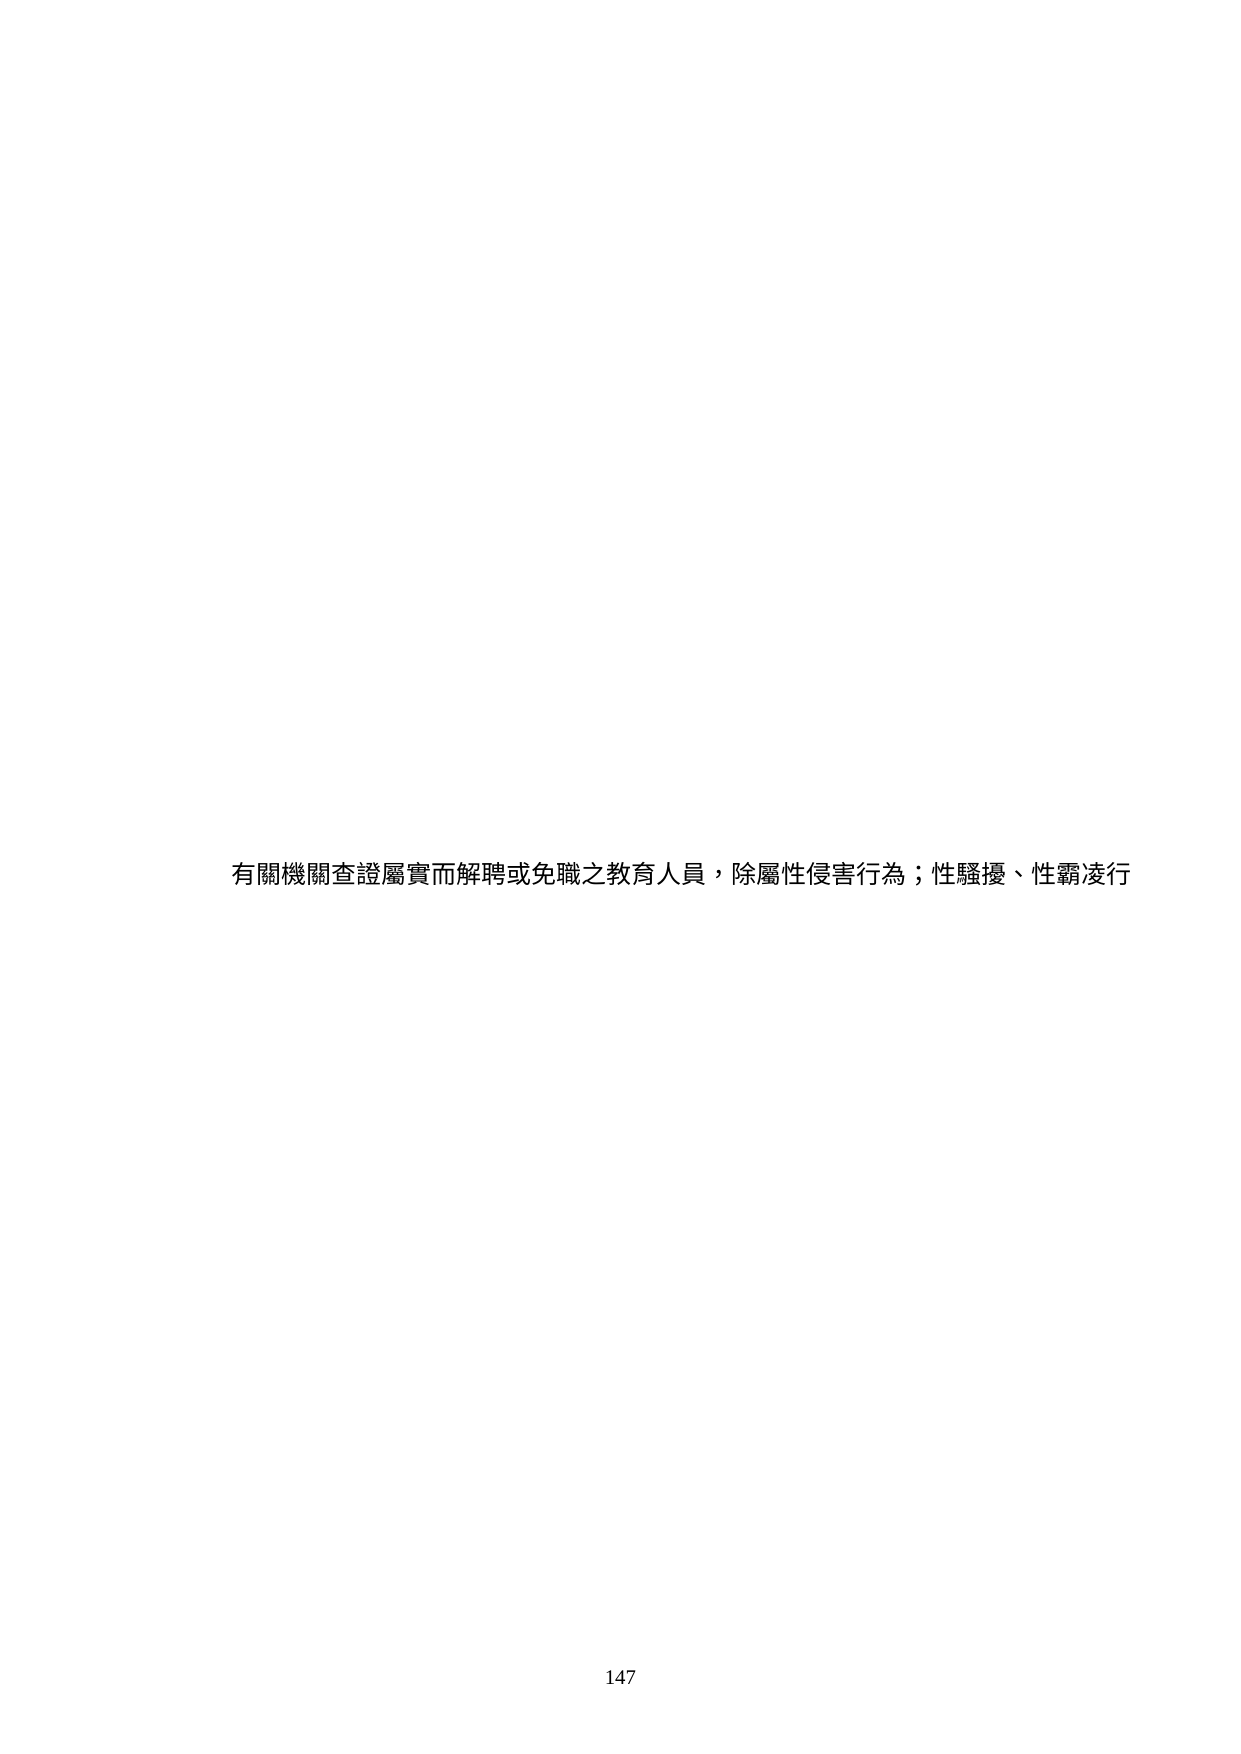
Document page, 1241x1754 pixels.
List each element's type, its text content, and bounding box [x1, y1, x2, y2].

text 有關機關查證屬實而解聘或免職之教育人員，除屬性侵害行為；性騷擾、性霸凌行 [231, 831, 1134, 893]
